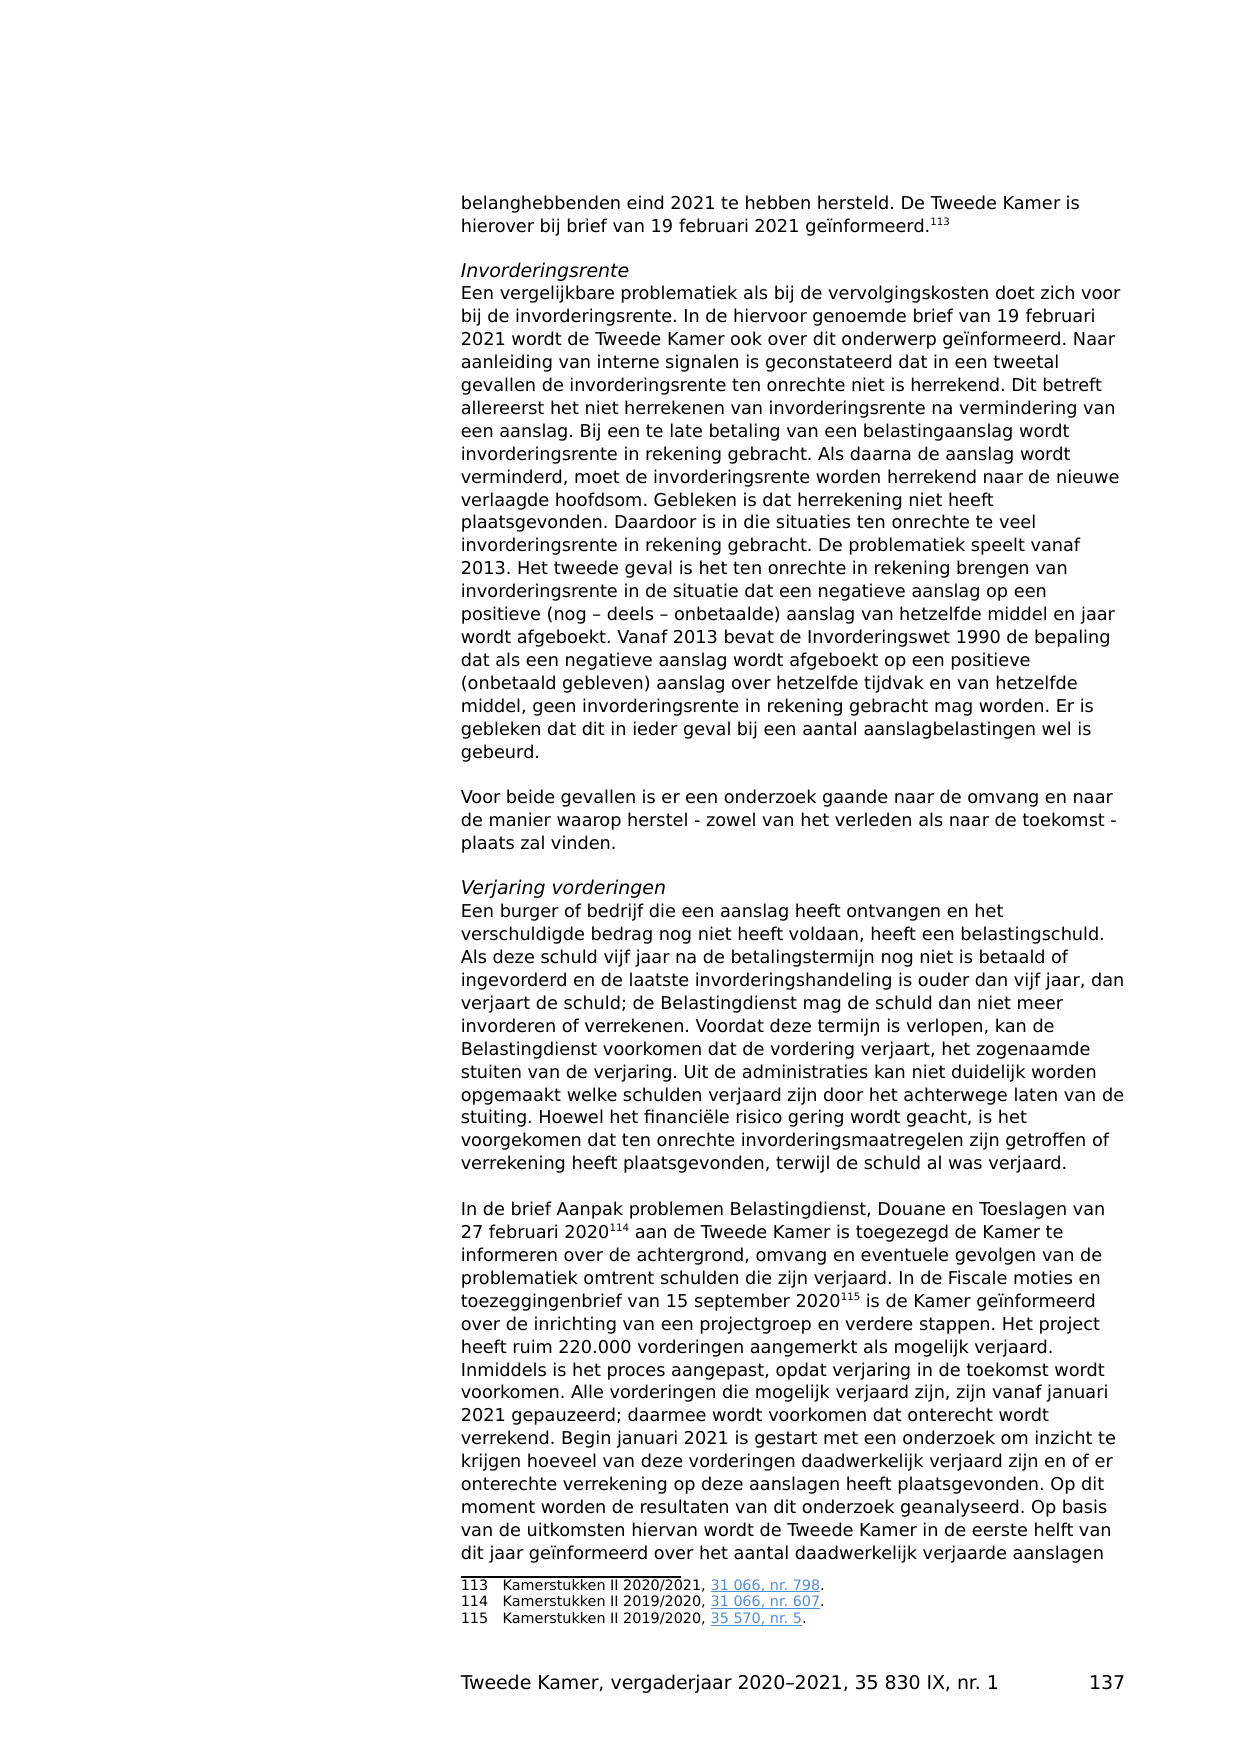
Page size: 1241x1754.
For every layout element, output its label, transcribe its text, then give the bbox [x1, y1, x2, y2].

text belanghebbenden eind 2021 te hebben hersteld. De Tweede Kamer is hierover bij brief van 19 februari 2021 geïnformeerd. [461, 191, 1125, 237]
text Verjaring vorderingen [461, 877, 1125, 899]
text Een burger of bedrijf die een aanslag heeft ontvangen en het verschuldigde bedrag nog niet heeft voldaan, heeft een belastingschuld. Als deze schuld vijf jaar na de betalingstermijn nog niet is betaald of ingevorderd en de laatste invorderingshandeling is ouder dan vijf jaar, dan verjaart de schuld; de Belastingdienst mag de schuld dan niet meer invorderen of verrekenen. Voordat deze termijn is verlopen, kan de Belastingdienst voorkomen dat de vordering verjaart, het zogenaamde stuiten van de verjaring. Uit de administraties kan niet duidelijk worden opgemaakt welke schulden verjaard zijn door het achterwege laten van de stuiting. Hoewel het financiële risico gering wordt geacht, is het voorgekomen dat ten onrechte invorderingsmaatregelen zijn getroffen of verrekening heeft plaatsgevonden, terwijl de schuld al was verjaard. [461, 899, 1125, 1174]
text __Kamerstukken II 2019/2020, 31 066, nr. 607. [461, 1593, 1125, 1610]
text In de brief Aanpak problemen Belastingdienst, Douane en Toeslagen van 27 februari 2020 aan de Tweede Kamer is toegezegd de Kamer te informeren over de achtergrond, omvang en eventuele gevolgen van de problematiek omtrent schulden die zijn verjaard. In de Fiscale moties en toezeggingenbrief van 15 september 2020 is de Kamer geïnformeerd over de inrichting van een projectgroep en verdere stappen. Het project heeft ruim 220.000 vorderingen aangemerkt als mogelijk verjaard. Inmiddels is het proces aangepast, opdat verjaring in de toekomst wordt voorkomen. Alle vorderingen die mogelijk verjaard zijn, zijn vanaf januari 2021 gepauzeerd; daarmee wordt voorkomen dat onterecht wordt verrekend. Begin januari 2021 is gestart met een onderzoek om inzicht te krijgen hoeveel van deze vorderingen daadwerkelijk verjaard zijn en of er onterechte verrekening op deze aanslagen heeft plaatsgevonden. Op dit moment worden de resultaten van dit onderzoek geanalyseerd. Op basis van de uitkomsten hiervan wordt de Tweede Kamer in de eerste helft van dit jaar geïnformeerd over het aantal daadwerkelijk verjaarde aanslagen [461, 1197, 1125, 1564]
text __Kamerstukken II 2019/2020, 35 570, nr. 5. [461, 1610, 1125, 1627]
text __Kamerstukken II 2020/2021, 31 066, nr. 798. [461, 1577, 1125, 1593]
text Een vergelijkbare problematiek als bij de vervolgingskosten doet zich voor bij de invorderingsrente. In de hiervoor genoemde brief van 19 februari 2021 wordt de Tweede Kamer ook over dit onderwerp geïnformeerd. Naar aanleiding van interne signalen is geconstateerd dat in een tweetal gevallen de invorderingsrente ten onrechte niet is herrekend. Dit betreft allereerst het niet herrekenen van invorderingsrente na vermindering van een aanslag. Bij een te late betaling van een belastingaanslag wordt invorderingsrente in rekening gebracht. Als daarna de aanslag wordt verminderd, moet de invorderingsrente worden herrekend naar de nieuwe verlaagde hoofdsom. Gebleken is dat herrekening niet heeft plaatsgevonden. Daardoor is in die situaties ten onrechte te veel invorderingsrente in rekening gebracht. De problematiek speelt vanaf 2013. Het tweede geval is het ten onrechte in rekening brengen van invorderingsrente in de situatie dat een negatieve aanslag op een positieve (nog – deels – onbetaalde) aanslag van hetzelfde middel en jaar wordt afgeboekt. Vanaf 2013 bevat de Invorderingswet 1990 de bepaling dat als een negatieve aanslag wordt afgeboekt op een positieve (onbetaald gebleven) aanslag over hetzelfde tijdvak en van hetzelfde middel, geen invorderingsrente in rekening gebracht mag worden. Er is gebleken dat dit in ieder geval bij een aantal aanslagbelastingen wel is gebeurd. [461, 281, 1125, 763]
text Voor beide gevallen is er een onderzoek gaande naar de omvang en naar de manier waarop herstel - zowel van het verleden als naar de toekomst - plaats zal vinden. [461, 786, 1125, 854]
text Invorderingsrente [461, 259, 1125, 281]
